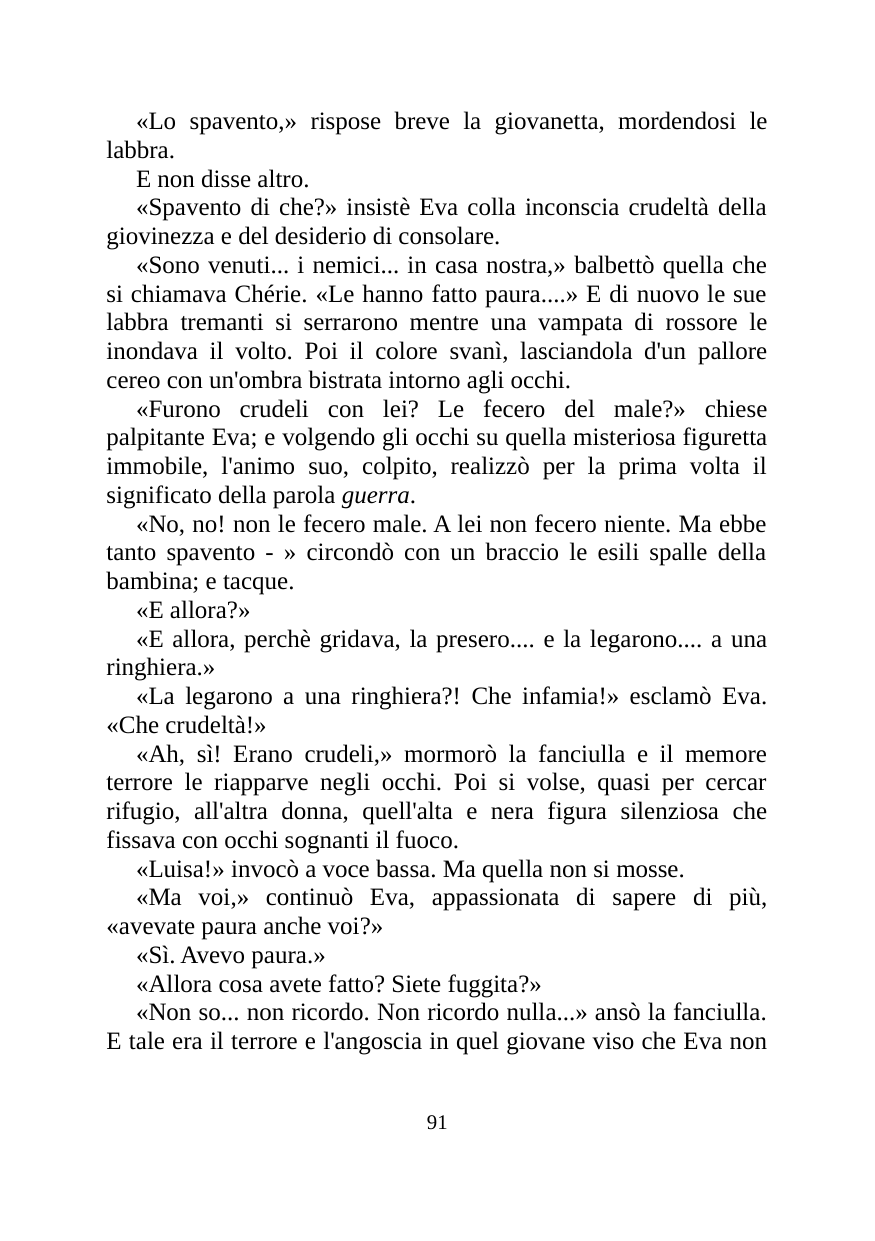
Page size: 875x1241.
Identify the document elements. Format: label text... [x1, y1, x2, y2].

text «No, no! non le fecero male. A lei non fecero niente. Ma ebbe tanto spavento - » circondò con un braccio le esili spalle della bambina; e tacque. [106, 509, 768, 595]
text «Non so... non ricordo. Non ricordo nulla...» ansò la fanciulla. E tale era il terrore e l'angoscia in quel giovane viso che Eva non [106, 997, 768, 1055]
text «Sì. Avevo paura.» [106, 940, 768, 969]
text «La legarono a una ringhiera?! Che infamia!» esclamò Eva. «Che crudeltà!» [106, 681, 768, 739]
text «Furono crudeli con lei? Le fecero del male?» chiese palpitante Eva; e volgendo gli occhi su quella misteriosa figuretta immobile, l'animo suo, colpito, realizzò per la prima volta il significato della parola guerra. [106, 394, 768, 509]
text «Spavento di che?» insistè Eva colla inconscia crudeltà della giovinezza e del desiderio di consolare. [106, 192, 768, 250]
text «Sono venuti... i nemici... in casa nostra,» balbettò quella che si chiamava Chérie. «Le hanno fatto paura....» E di nuovo le sue labbra tremanti si serrarono mentre una vampata di rossore le inondava il volto. Poi il colore svanì, lasciandola d'un pallore cereo con un'ombra bistrata intorno agli occhi. [106, 250, 768, 394]
text «Lo spavento,» rispose breve la giovanetta, mordendosi le labbra. [106, 106, 768, 164]
text «Ah, sì! Erano crudeli,» mormorò la fanciulla e il memore terrore le riapparve negli occhi. Poi si volse, quasi per cercar rifugio, all'altra donna, quell'alta e nera figura silenziosa che fissava con occhi sognanti il fuoco. [106, 739, 768, 854]
text «Luisa!» invocò a voce bassa. Ma quella non si mosse. [106, 854, 768, 882]
text «E allora, perchè gridava, la presero.... e la legarono.... a una ringhiera.» [106, 624, 768, 681]
text «E allora?» [106, 595, 768, 624]
text «Ma voi,» continuò Eva, appassionata di sapere di più, «avevate paura anche voi?» [106, 882, 768, 940]
text E non disse altro. [106, 164, 768, 192]
text «Allora cosa avete fatto? Siete fuggita?» [106, 969, 768, 997]
